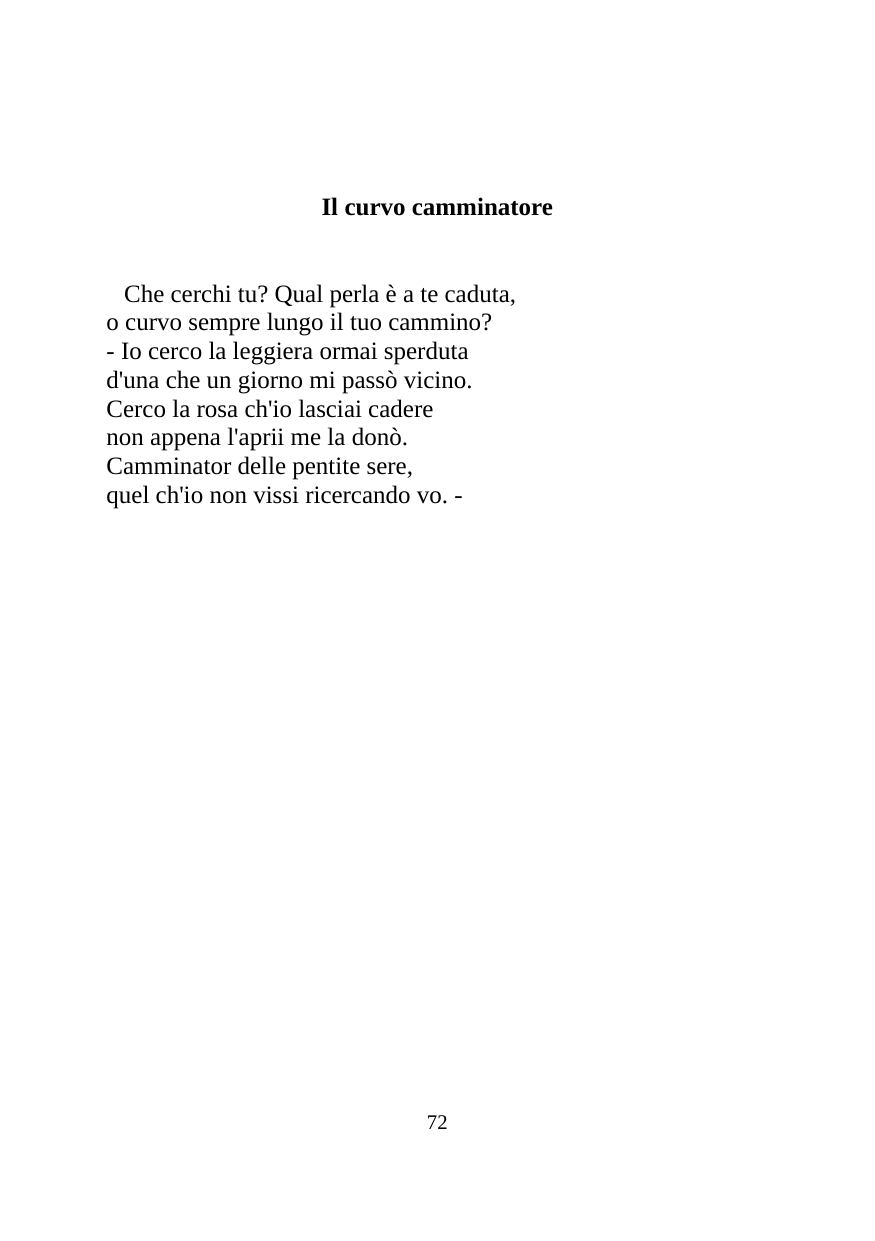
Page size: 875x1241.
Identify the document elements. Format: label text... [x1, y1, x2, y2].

text Camminator delle pentite sere, [106, 451, 768, 480]
text quel ch'io non vissi ricercando vo. - [106, 480, 768, 509]
text o curvo sempre lungo il tuo cammino? [106, 307, 768, 336]
text Il curvo camminatore [106, 192, 768, 221]
text Che cerchi tu? Qual perla è a te caduta, [106, 279, 768, 307]
text non appena l'aprii me la donò. [106, 422, 768, 451]
text d'una che un giorno mi passò vicino. [106, 365, 768, 394]
text - Io cerco la leggiera ormai sperduta [106, 336, 768, 365]
text Cerco la rosa ch'io lasciai cadere [106, 394, 768, 422]
